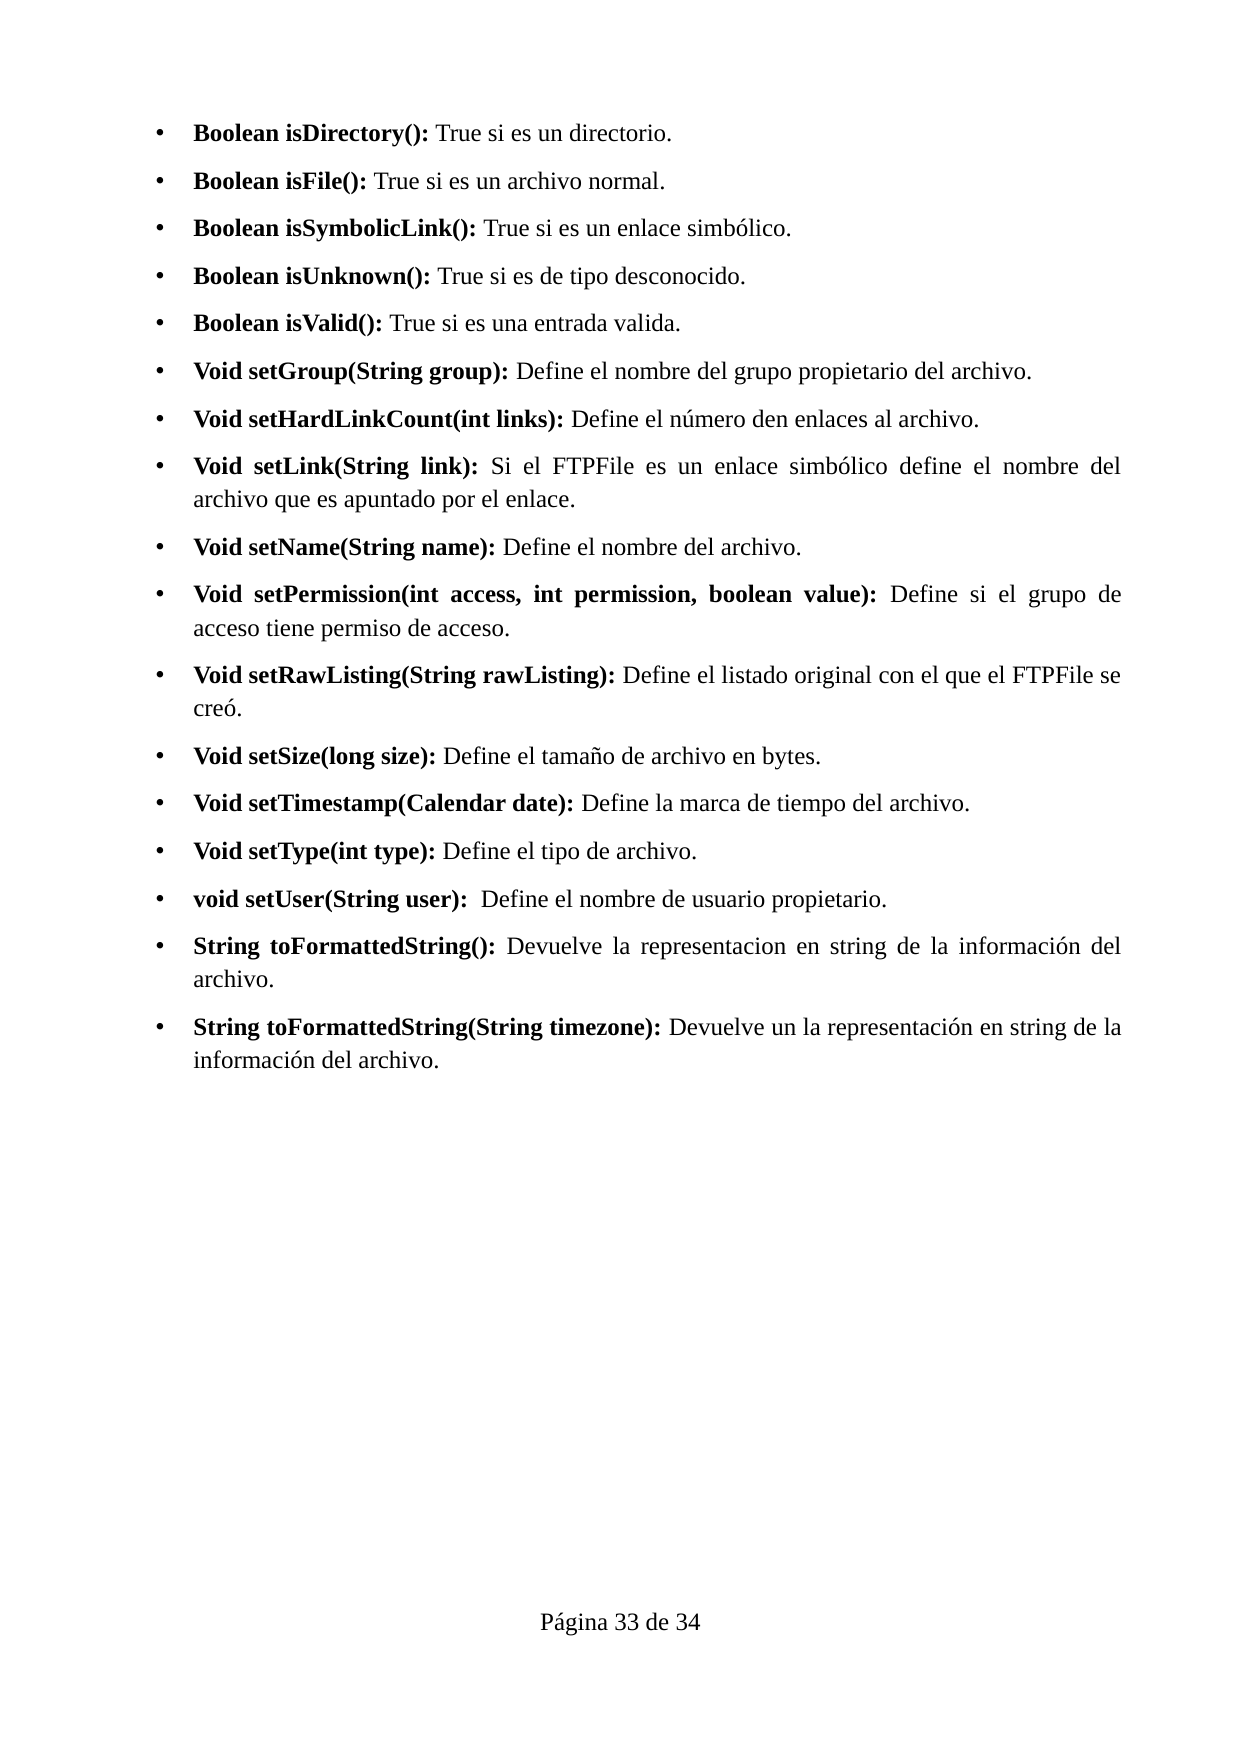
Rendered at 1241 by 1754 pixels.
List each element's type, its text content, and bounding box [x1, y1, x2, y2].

list Boolean isDirectory(): True si es un directorio. [156, 118, 1122, 147]
list Void setHardLinkCount(int links): Define el número den enlaces al archivo. [156, 404, 1122, 432]
list Boolean isSymbolicLink(): True si es un enlace simbólico. [156, 213, 1122, 242]
list Void setPermission(int access, int permission, boolean value): Define si el grupo de acceso tiene permiso de acceso. [156, 579, 1122, 641]
list Boolean isValid(): True si es una entrada valida. [156, 308, 1122, 337]
list Void setGroup(String group): Define el nombre del grupo propietario del archivo. [156, 356, 1122, 385]
list String toFormattedString(): Devuelve la representacion en string de la información del archivo. [156, 931, 1122, 993]
list Void setType(int type): Define el tipo de archivo. [156, 836, 1122, 865]
list Void setSize(long size): Define el tamaño de archivo en bytes. [156, 741, 1122, 769]
list Void setRawListing(String rawListing): Define el listado original con el que el FTPFile se creó. [156, 660, 1122, 722]
list Void setName(String name): Define el nombre del archivo. [156, 532, 1122, 561]
list Void setTimestamp(Calendar date): Define la marca de tiempo del archivo. [156, 788, 1122, 817]
list String toFormattedString(String timezone): Devuelve un la representación en string de la información del archivo. [156, 1012, 1122, 1074]
list Boolean isUnknown(): True si es de tipo desconocido. [156, 261, 1122, 290]
list Void setLink(String link): Si el FTPFile es un enlace simbólico define el nombre del archivo que es apuntado por el enlace. [156, 451, 1122, 513]
list Boolean isFile(): True si es un archivo normal. [156, 166, 1122, 194]
list void setUser(String user): Define el nombre de usuario propietario. [156, 884, 1122, 912]
